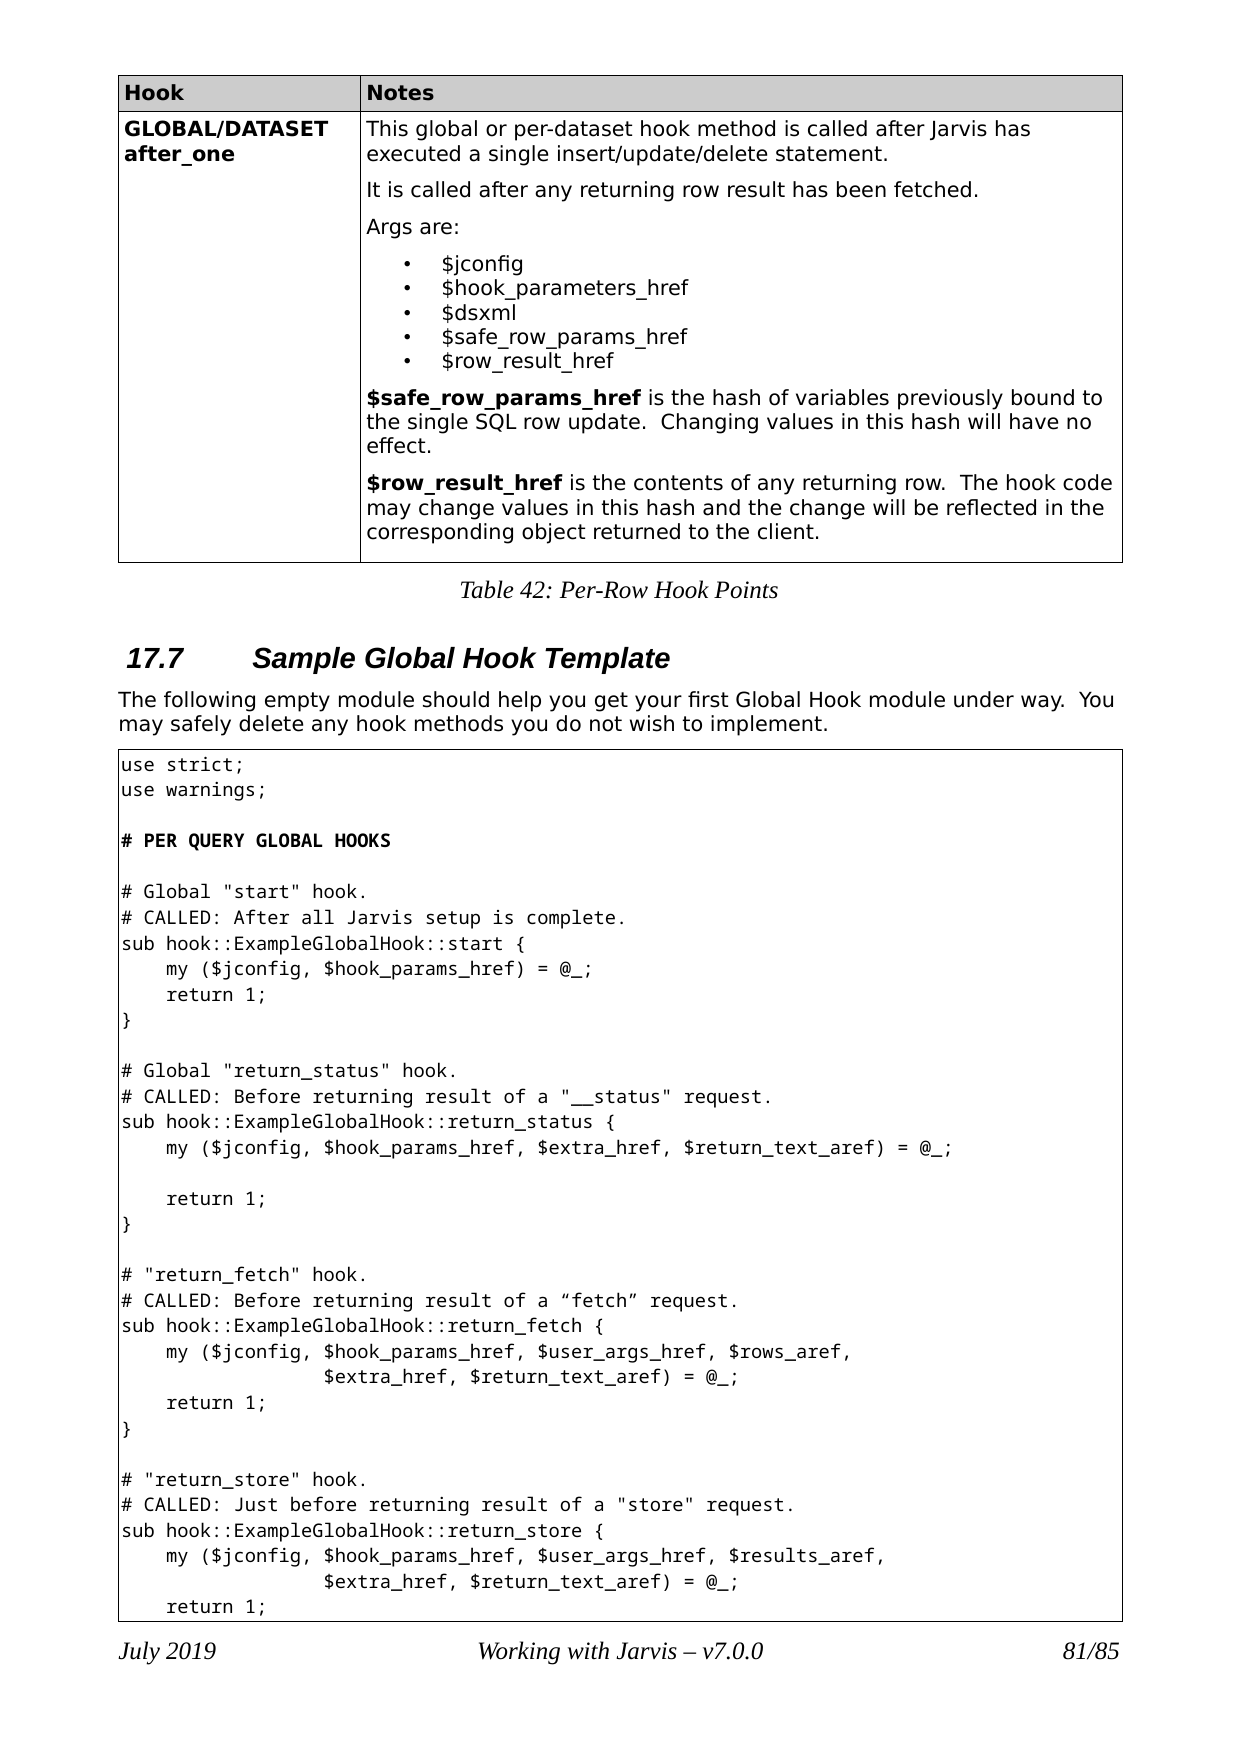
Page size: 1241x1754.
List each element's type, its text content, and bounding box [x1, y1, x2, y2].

text # Global "start" hook. [119, 876, 1122, 902]
text my ($jconfig, $hook_params_href, $user_args_href, $results_aref, [119, 1540, 1122, 1565]
text use warnings; [119, 774, 1122, 802]
text use strict; [119, 750, 1122, 774]
text # CALLED: Before returning result of a "__status" request. [119, 1080, 1122, 1106]
text The following empty module should help you get your first Global Hook module under way. You may safely delete any hook methods you do not wish to implement. [118, 688, 1122, 736]
text # Global "return_status" hook. [119, 1055, 1122, 1080]
text my ($jconfig, $hook_params_href) = @_; [119, 953, 1122, 978]
text # "return_store" hook. [119, 1463, 1122, 1489]
text return 1; [119, 1387, 1122, 1412]
text } [119, 1208, 1122, 1236]
text sub hook::ExampleGlobalHook::return_store { [119, 1514, 1122, 1540]
table_header Hook [119, 76, 360, 111]
text my ($jconfig, $hook_params_href, $user_args_href, $rows_aref, [119, 1336, 1122, 1361]
text Table 42: Per-Row Hook Points [118, 575, 1122, 604]
text return 1; [119, 978, 1122, 1004]
text # CALLED: Before returning result of a “fetch” request. [119, 1284, 1122, 1310]
table_header Notes [361, 76, 1122, 111]
text return 1; [119, 1182, 1122, 1208]
text my ($jconfig, $hook_params_href, $extra_href, $return_text_aref) = @_; [119, 1131, 1122, 1159]
table_cell GLOBAL/DATASET after_one [119, 112, 360, 562]
text # CALLED: Just before returning result of a "store" request. [119, 1489, 1122, 1514]
text $extra_href, $return_text_aref) = @_; [119, 1565, 1122, 1591]
text } [119, 1412, 1122, 1440]
text sub hook::ExampleGlobalHook::return_fetch { [119, 1310, 1122, 1336]
text # CALLED: After all Jarvis setup is complete. [119, 902, 1122, 927]
text $extra_href, $return_text_aref) = @_; [119, 1361, 1122, 1387]
text return 1; [119, 1591, 1122, 1621]
text sub hook::ExampleGlobalHook::start { [119, 927, 1122, 953]
table_cell This global or per-dataset hook method is called after Jarvis has executed a single insert/update/delete statement. It is called after any returning row result has been fetched. Args are: $jconfig $hook_parameters_href $dsxml $safe_row_params_href $row_result_href $safe_row_params_href is the hash of variables previously bound to the single SQL row update. Changing values in this hash will have no effect. $row_result_href is the contents of any returning row. The hook code may change values in this hash and the change will be reflected in the corresponding object returned to the client. [361, 112, 1122, 562]
text # PER QUERY GLOBAL HOOKS [119, 825, 1122, 853]
subtitle Sample Global Hook Template [118, 642, 1122, 675]
text sub hook::ExampleGlobalHook::return_status { [119, 1106, 1122, 1131]
text # "return_fetch" hook. [119, 1259, 1122, 1284]
text } [119, 1004, 1122, 1032]
